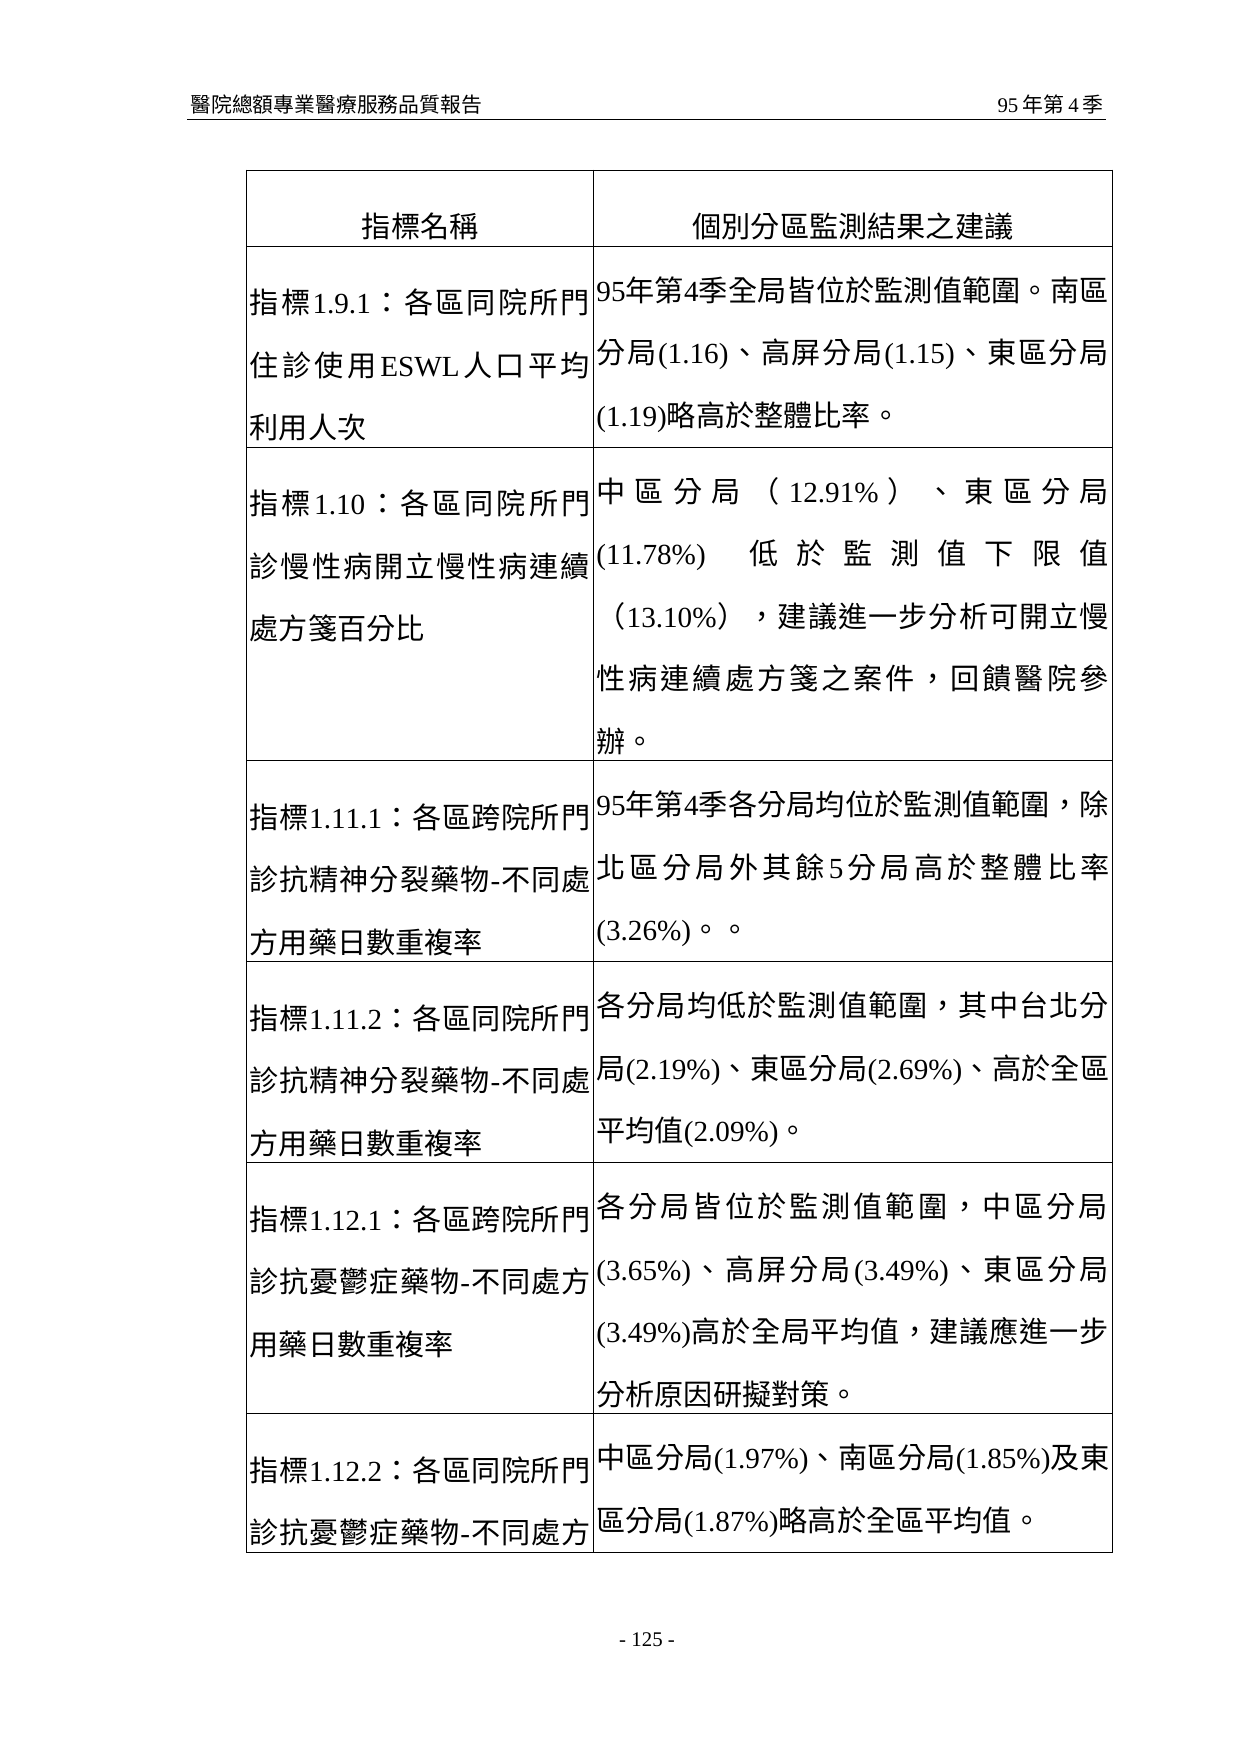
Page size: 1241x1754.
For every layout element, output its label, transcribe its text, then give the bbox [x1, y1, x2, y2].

table_cell 指標1.10：各區同院所門診慢性病開立慢性病連續處方箋百分比 [247, 448, 593, 760]
table_cell 95年第4季全局皆位於監測值範圍。南區分局(1.16)、高屏分局(1.15)、東區分局(1.19)略高於整體比率。 [594, 247, 1112, 447]
table_cell 中區分局（12.91%）、東區分局(11.78%) 低於監測值下限值（13.10%），建議進一步分析可開立慢性病連續處方箋之案件，回饋醫院參辦。 [594, 448, 1112, 760]
table_cell 95年第4季各分局均位於監測值範圍，除北區分局外其餘5分局高於整體比率(3.26%)。。 [594, 761, 1112, 961]
table_header 指標名稱 [247, 171, 593, 246]
table_cell 指標1.11.2：各區同院所門診抗精神分裂藥物-不同處方用藥日數重複率 [247, 962, 593, 1162]
table_cell 指標1.11.1：各區跨院所門診抗精神分裂藥物-不同處方用藥日數重複率 [247, 761, 593, 961]
table_cell 指標1.9.1：各區同院所門住診使用ESWL人口平均利用人次 [247, 247, 593, 447]
table_cell 指標1.12.2：各區同院所門診抗憂鬱症藥物-不同處方 [247, 1414, 593, 1552]
table_cell 各分局皆位於監測值範圍，中區分局(3.65%)、高屏分局(3.49%)、東區分局(3.49%)高於全局平均值，建議應進一步分析原因研擬對策。 [594, 1163, 1112, 1413]
table_header 個別分區監測結果之建議 [594, 171, 1112, 246]
table_cell 指標1.12.1：各區跨院所門診抗憂鬱症藥物-不同處方用藥日數重複率 [247, 1163, 593, 1413]
table_cell 中區分局(1.97%)、南區分局(1.85%)及東區分局(1.87%)略高於全區平均值。 [594, 1414, 1112, 1552]
table_cell 各分局均低於監測值範圍，其中台北分局(2.19%)、東區分局(2.69%)、高於全區平均值(2.09%)。 [594, 962, 1112, 1162]
